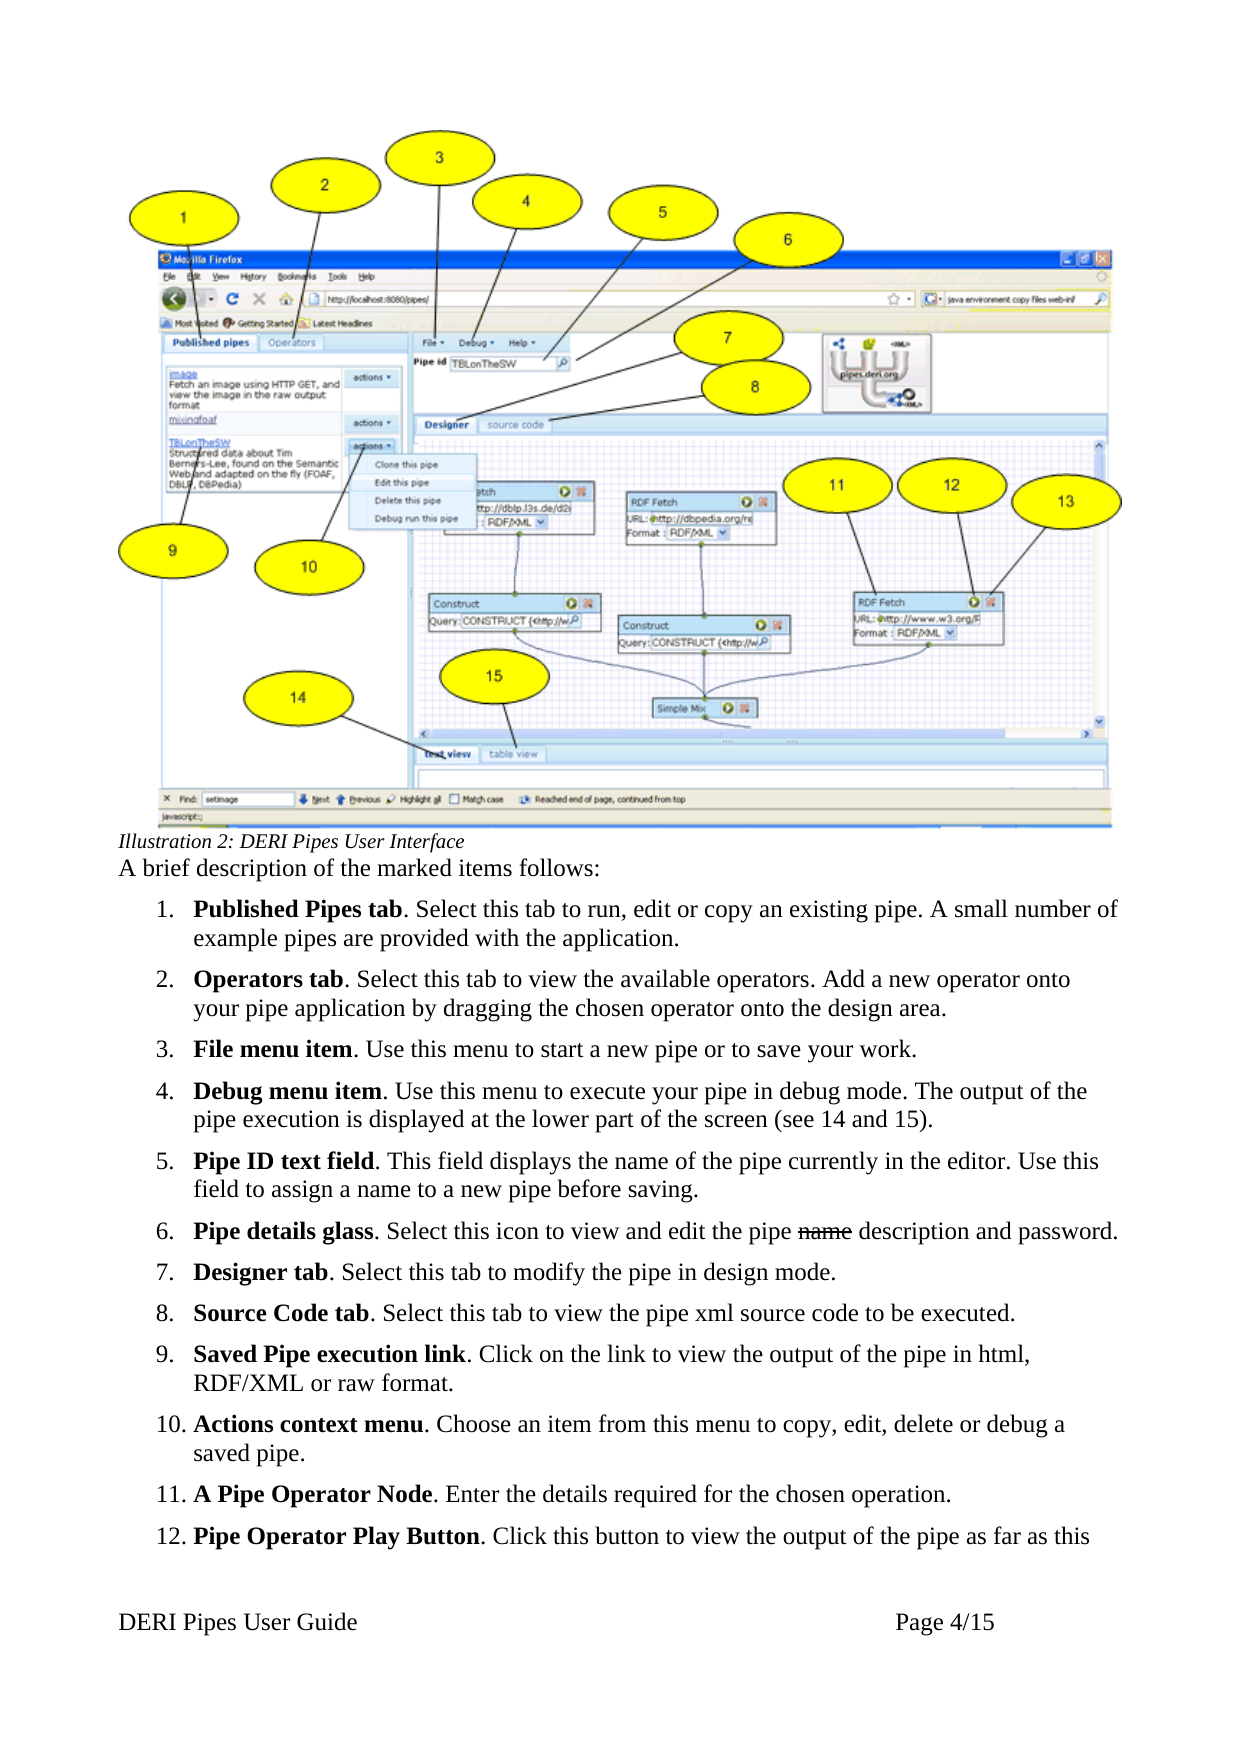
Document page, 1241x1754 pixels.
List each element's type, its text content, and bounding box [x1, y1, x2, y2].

text Illustration 2: DERI Pipes User Interface [118, 830, 1122, 853]
picture [118, 130, 1122, 830]
list Published Pipes tab. Select this tab to run, edit or copy an existing pipe. A small number of example pipes are provided with the application. [156, 894, 1122, 952]
list File menu item. Use this menu to start a new pipe or to save your work. [156, 1034, 1122, 1063]
list Pipe ID text field. This field displays the name of the pipe currently in the editor. Use this field to assign a name to a new pipe before saving. [156, 1146, 1122, 1203]
list Saved Pipe execution link. Click on the link to view the output of the pipe in html, RDF/XML or raw format. [156, 1339, 1122, 1397]
text A brief description of the marked items follows: [118, 853, 1122, 882]
list Pipe Operator Play Button. Click this button to view the output of the pipe as far as this [156, 1521, 1122, 1549]
list Operators tab. Select this tab to view the available operators. Add a new operator onto your pipe application by dragging the chosen operator onto the design area. [156, 964, 1122, 1022]
list Source Code tab. Select this tab to view the pipe xml source code to be executed. [156, 1298, 1122, 1327]
list A Pipe Operator Node. Enter the details required for the chosen operation. [156, 1479, 1122, 1508]
list Pipe details glass. Select this icon to view and edit the pipe name description and password. [156, 1216, 1122, 1244]
list Actions context menu. Choose an item from this menu to copy, edit, delete or debug a saved pipe. [156, 1409, 1122, 1467]
list Designer tab. Select this tab to modify the pipe in design mode. [156, 1257, 1122, 1286]
list Debug menu item. Use this menu to execute your pipe in debug mode. The output of the pipe execution is displayed at the lower part of the screen (see 14 and 15). [156, 1076, 1122, 1133]
